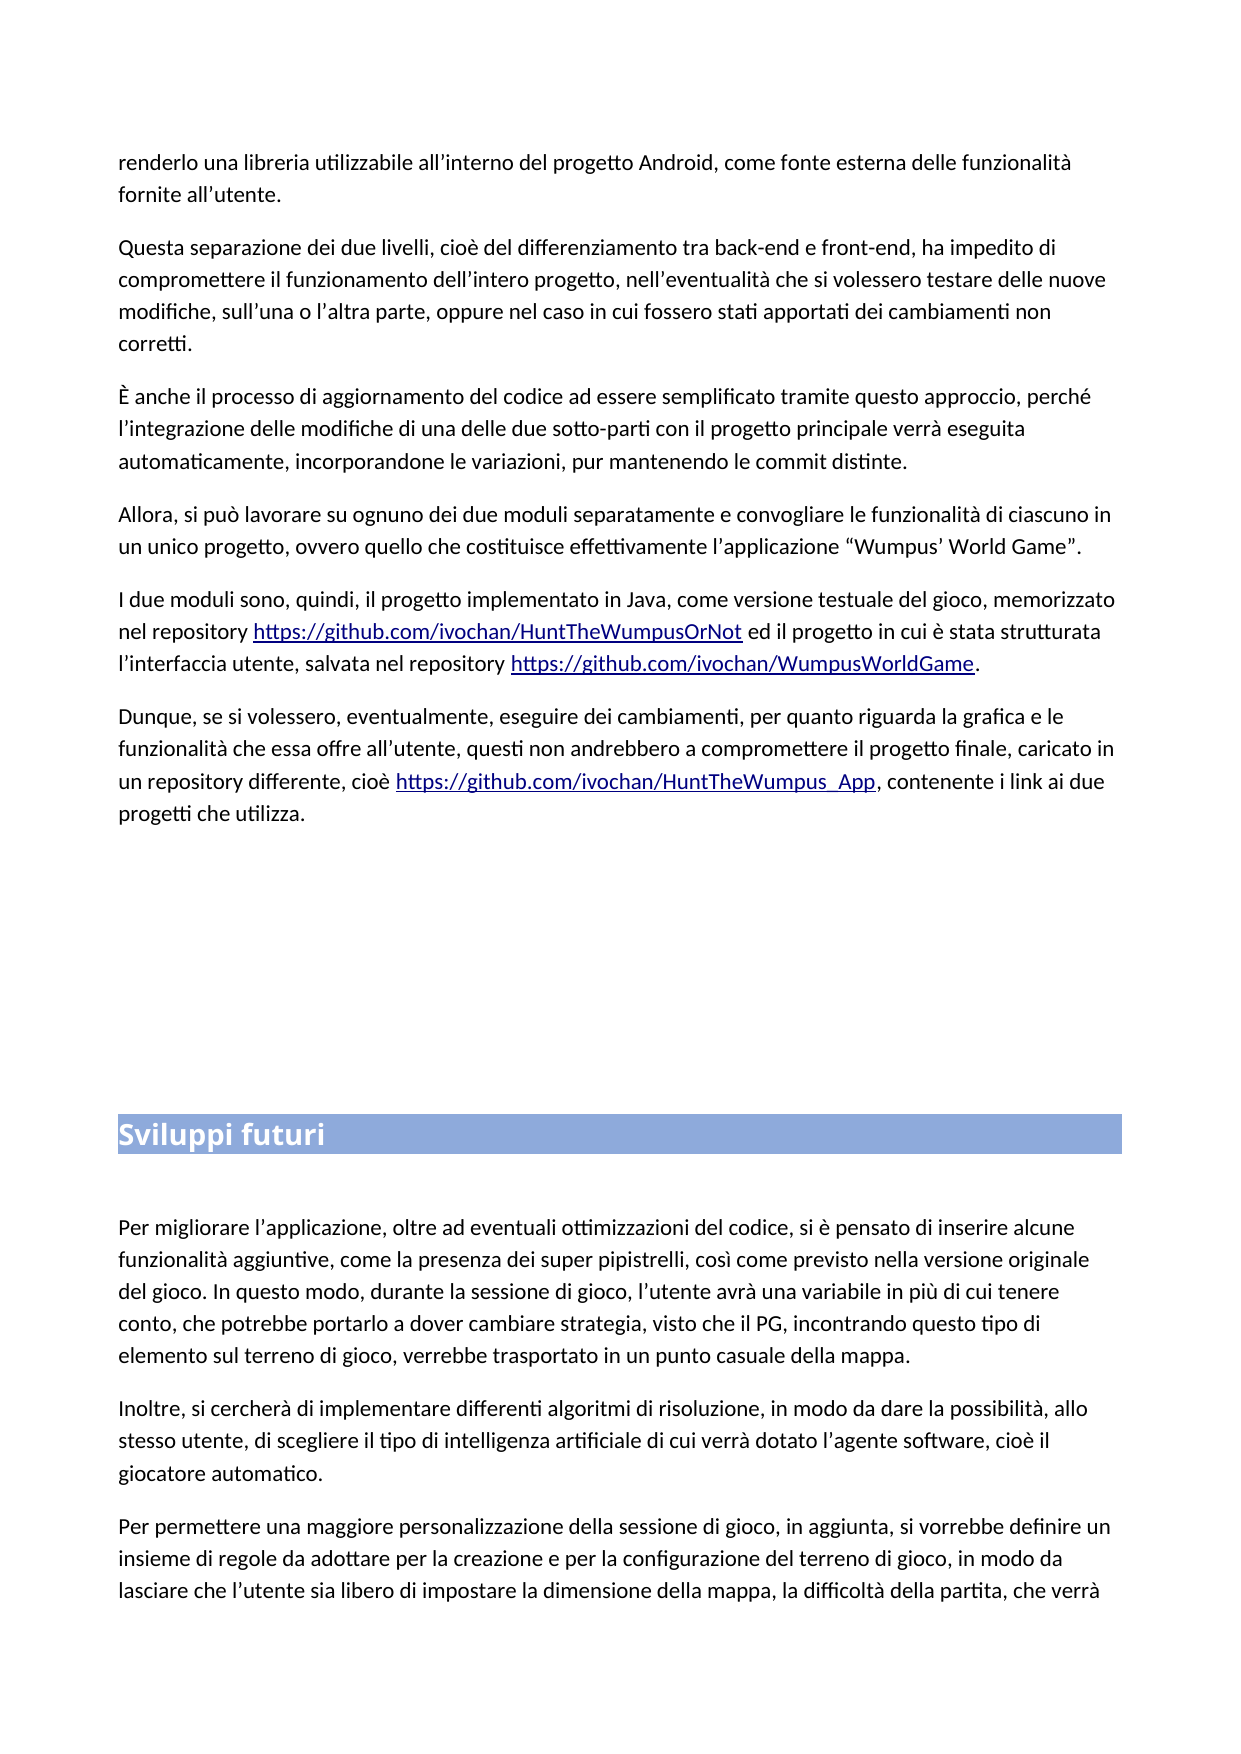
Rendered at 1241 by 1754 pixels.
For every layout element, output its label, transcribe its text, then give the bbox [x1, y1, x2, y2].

text Questa separazione dei due livelli, cioè del differenziamento tra back-end e front-end, ha impedito di compromettere il funzionamento dell’intero progetto, nell’eventualità che si volessero testare delle nuove modifiche, sull’una o l’altra parte, oppure nel caso in cui fossero stati apportati dei cambiamenti non corretti. [118, 233, 1122, 357]
text Per permettere una maggiore personalizzazione della sessione di gioco, in aggiunta, si vorrebbe definire un insieme di regole da adottare per la creazione e per la configurazione del terreno di gioco, in modo da lasciare che l’utente sia libero di impostare la dimensione della mappa, la difficoltà della partita, che verrà [118, 1512, 1122, 1604]
text Allora, si può lavorare su ognuno dei due moduli separatamente e convogliare le funzionalità di ciascuno in un unico progetto, ovvero quello che costituisce effettivamente l’applicazione “Wumpus’ World Game”. [118, 500, 1122, 560]
text Dunque, se si volessero, eventualmente, eseguire dei cambiamenti, per quanto riguarda la grafica e le funzionalità che essa offre all’utente, questi non andrebbero a compromettere il progetto finale, caricato in un repository differente, cioè https://github.com/ivochan/HuntTheWumpus_App, contenente i link ai due progetti che utilizza. [118, 702, 1122, 827]
text Inoltre, si cercherà di implementare differenti algoritmi di risoluzione, in modo da dare la possibilità, allo stesso utente, di scegliere il tipo di intelligenza artificiale di cui verrà dotato l’agente software, cioè il giocatore automatico. [118, 1394, 1122, 1487]
text Per migliorare l’applicazione, oltre ad eventuali ottimizzazioni del codice, si è pensato di inserire alcune funzionalità aggiuntive, come la presenza dei super pipistrelli, così come previsto nella versione originale del gioco. In questo modo, durante la sessione di gioco, l’utente avrà una variabile in più di cui tenere conto, che potrebbe portarlo a dover cambiare strategia, visto che il PG, incontrando questo tipo di elemento sul terreno di gioco, verrebbe trasportato in un punto casuale della mappa. [118, 1213, 1122, 1369]
subtitle Sviluppi futuri [118, 1114, 1122, 1154]
text renderlo una libreria utilizzabile all’interno del progetto Android, come fonte esterna delle funzionalità fornite all’utente. [118, 148, 1122, 208]
text È anche il processo di aggiornamento del codice ad essere semplificato tramite questo approccio, perché l’integrazione delle modifiche di una delle due sotto-parti con il progetto principale verrà eseguita automaticamente, incorporandone le variazioni, pur mantenendo le commit distinte. [118, 382, 1122, 475]
text I due moduli sono, quindi, il progetto implementato in Java, come versione testuale del gioco, memorizzato nel repository https://github.com/ivochan/HuntTheWumpusOrNot ed il progetto in cui è stata strutturata l’interfaccia utente, salvata nel repository https://github.com/ivochan/WumpusWorldGame. [118, 585, 1122, 677]
